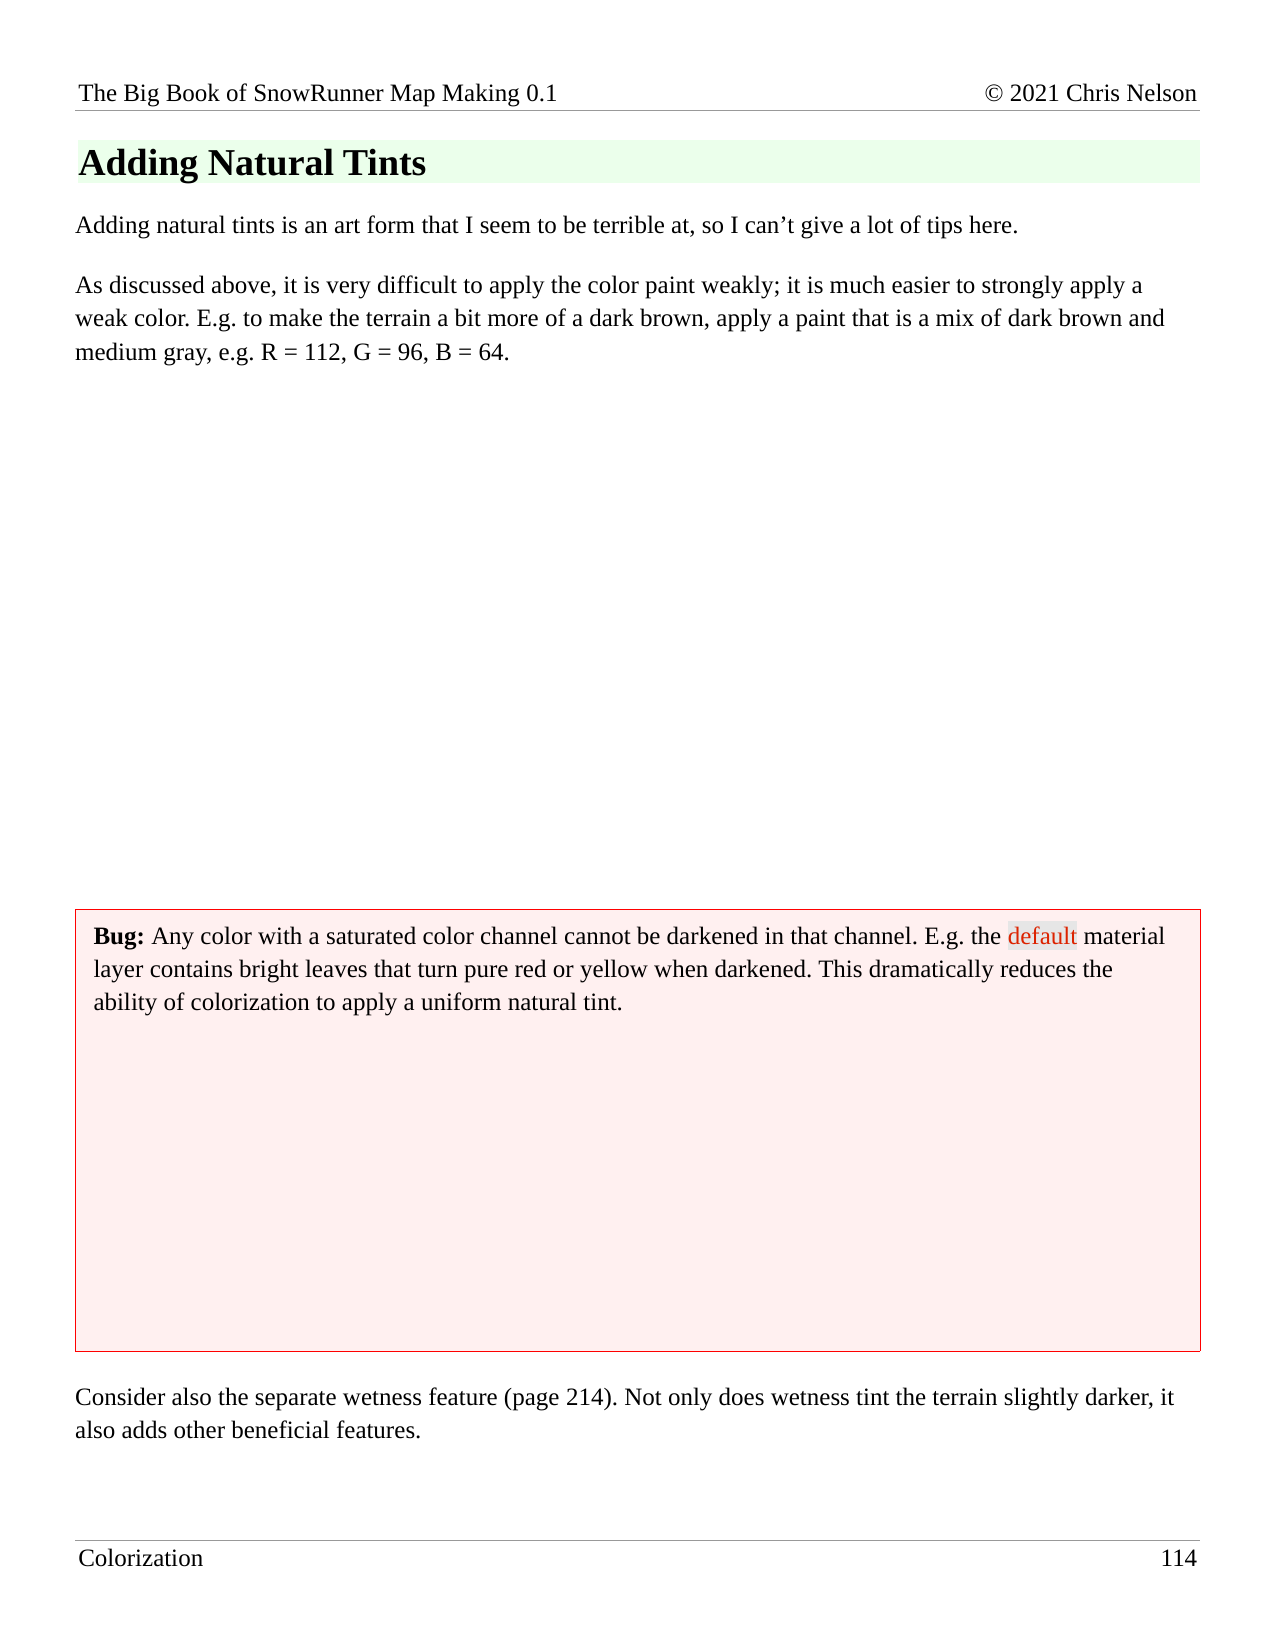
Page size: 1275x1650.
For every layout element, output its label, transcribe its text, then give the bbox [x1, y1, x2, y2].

text As discussed above, it is very difficult to apply the color paint weakly; it is much easier to strongly apply a weak color. E.g. to make the terrain a bit more of a dark brown, apply a paint that is a mix of dark brown and medium gray, e.g. R = 112, G = 96, B = 64. [75, 271, 1200, 365]
text Adding natural tints is an art form that I seem to be terrible at, so I can’t give a lot of tips here. [75, 211, 1200, 239]
subtitle Adding Natural Tints [78, 140, 1200, 183]
list Any color with a saturated color channel cannot be darkened in that channel. E.g. the default material layer contains bright leaves that turn pure red or yellow when darkened. This dramatically reduces the ability of colorization to apply a uniform natural tint. [76, 910, 1200, 1016]
text Consider also the separate wetness feature (page 214). Not only does wetness tint the terrain slightly darker, it also adds other beneficial features. [75, 1382, 1200, 1444]
